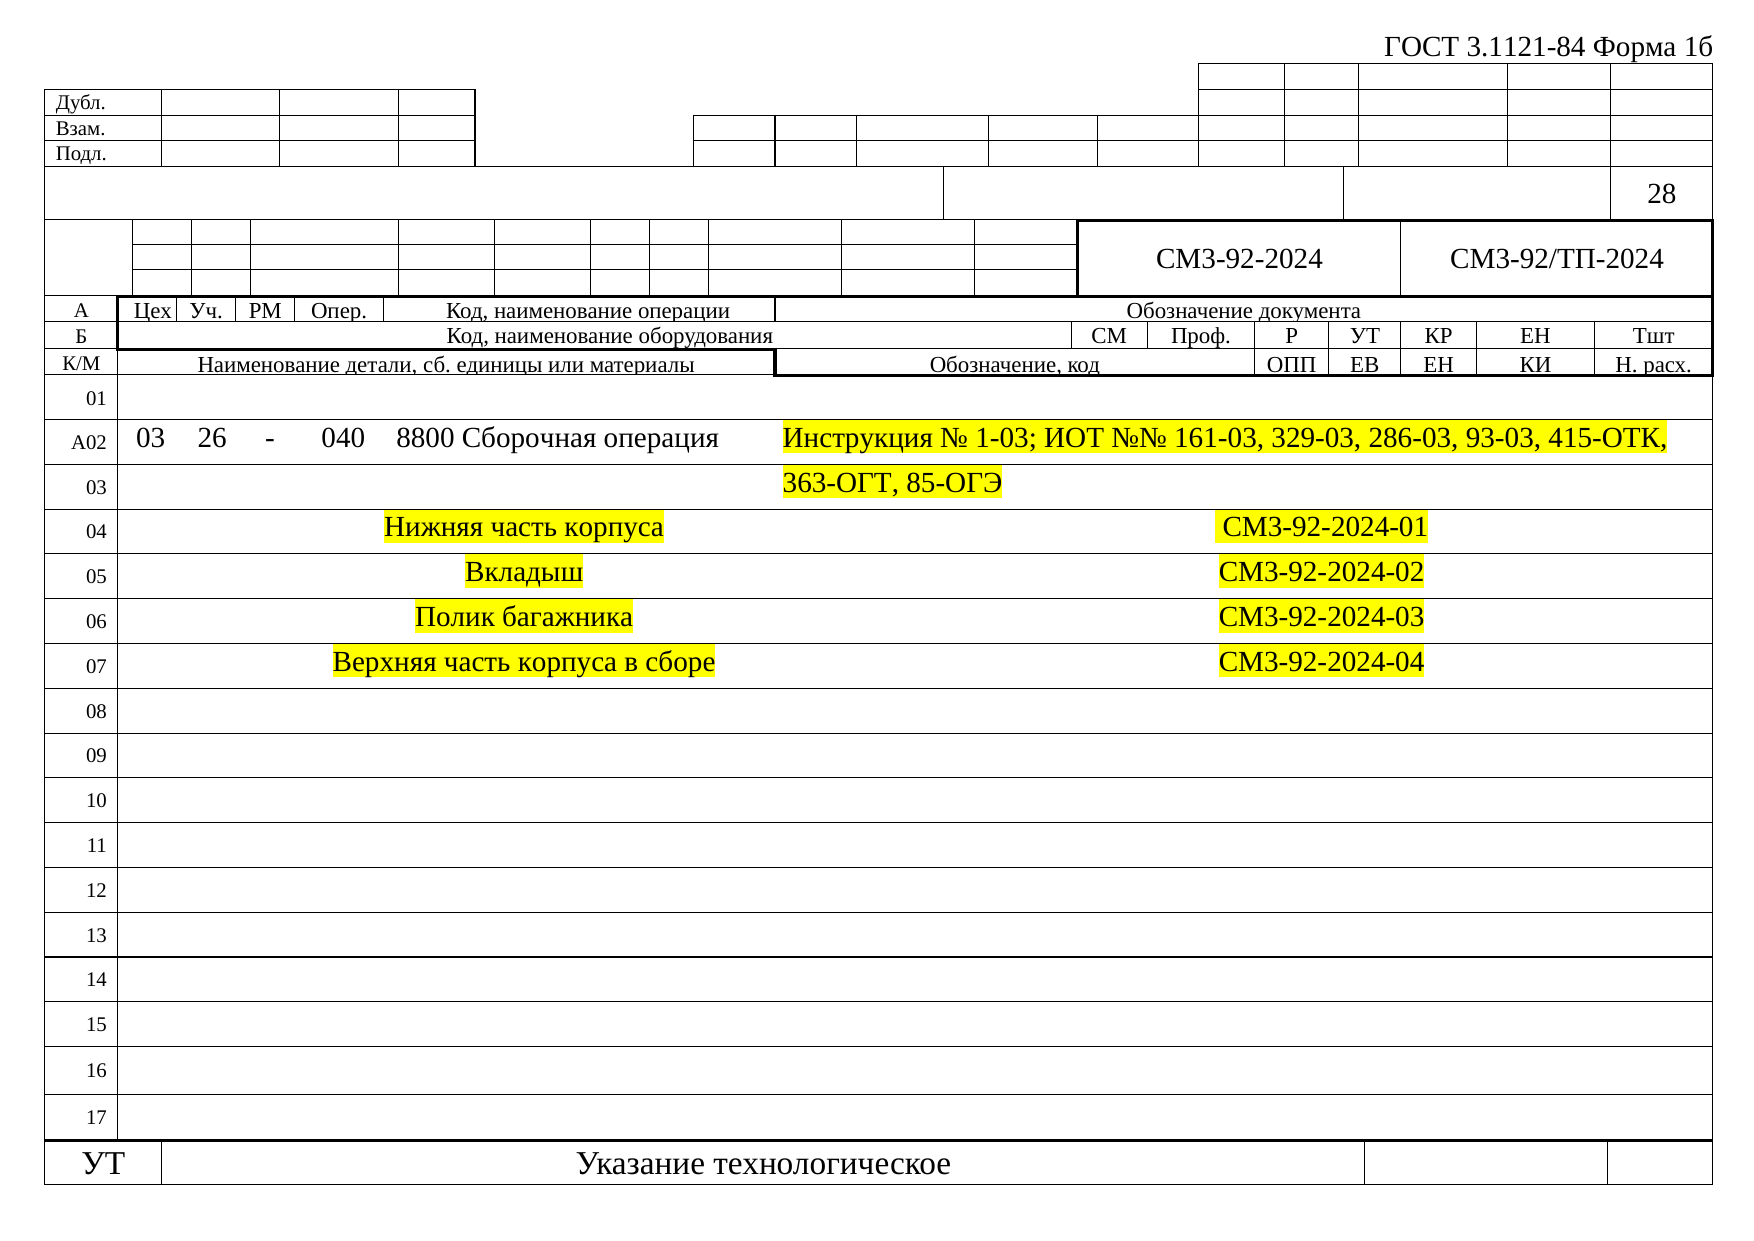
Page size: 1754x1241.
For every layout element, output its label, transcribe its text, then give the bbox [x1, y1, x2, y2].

table_cell [1098, 116, 1198, 140]
table_cell [930, 958, 1712, 1001]
table_cell Обозначение, код [777, 349, 1254, 374]
table_cell [399, 245, 494, 269]
table_cell [399, 141, 474, 166]
table_header [1359, 64, 1507, 89]
table_cell ЕВ [1329, 349, 1400, 374]
table_cell [842, 220, 974, 244]
table_cell [1285, 116, 1358, 140]
table_cell 26 [183, 420, 241, 464]
table_cell 03 [45, 465, 117, 508]
table_cell 11 [45, 823, 117, 867]
table_cell Код, наименование операции [384, 298, 774, 321]
table_cell Нижняя часть корпуса [118, 510, 930, 553]
table_cell Р [1255, 322, 1328, 348]
table_cell 03 [118, 420, 183, 464]
table_cell [1199, 141, 1284, 166]
table_cell [118, 1095, 1712, 1139]
table_cell Указание технологическое [162, 1142, 1364, 1183]
table_cell А [45, 296, 116, 321]
table_cell [118, 823, 930, 867]
table_cell ОПП [1255, 349, 1328, 374]
table_cell Н. расх. [1595, 349, 1711, 374]
table_cell 06 [45, 599, 117, 643]
table_cell [280, 90, 398, 114]
table_cell А02 [45, 420, 117, 464]
table_cell Полик багажника [118, 599, 930, 643]
table_cell [1285, 90, 1358, 114]
table_cell [251, 220, 398, 244]
table_cell СМ3-92-2024-04 [930, 644, 1712, 688]
table_cell 363-ОГТ, 85-ОГЭ [781, 465, 1712, 508]
table_cell 8800 Сборочная операция [388, 420, 781, 464]
table_header [1285, 64, 1358, 89]
table_cell СМ3-92/ТП-2024 [1401, 222, 1711, 294]
table_cell 15 [45, 1002, 117, 1046]
table_cell 16 [45, 1047, 117, 1093]
table_cell [989, 89, 1098, 114]
table_cell [944, 167, 1343, 219]
table_cell [1611, 116, 1712, 140]
table_cell [709, 220, 841, 244]
table_cell 13 [45, 913, 117, 956]
table_cell - [241, 420, 298, 464]
table_cell [1098, 89, 1198, 114]
table_cell Инструкция № 1-03; ИОТ №№ 161-03, 329-03, 286-03, 93-03, 415-ОТК, [781, 420, 1712, 464]
table_cell [650, 220, 708, 244]
table_cell [118, 689, 930, 732]
table_cell [989, 141, 1097, 166]
table_header [1508, 64, 1610, 89]
table_cell [1359, 90, 1507, 114]
table_cell [495, 245, 590, 269]
table_cell 08 [45, 689, 117, 732]
table_cell Уч. [177, 298, 235, 321]
table_cell [856, 89, 989, 114]
table_cell [1359, 141, 1507, 166]
table_cell [857, 116, 988, 140]
table_cell УТ [1329, 322, 1400, 348]
table_cell [495, 220, 590, 244]
table_cell [694, 116, 774, 140]
table_cell К/М [45, 349, 117, 374]
table_cell 12 [45, 868, 117, 912]
table_cell [495, 270, 590, 294]
table_cell [650, 270, 708, 294]
table_cell [1199, 116, 1284, 140]
table_cell [118, 913, 930, 956]
table_cell [118, 465, 781, 508]
table_cell [709, 270, 841, 294]
table_cell [118, 375, 1712, 419]
table_cell ЕН [1477, 322, 1594, 348]
table_cell [591, 220, 649, 244]
table_cell [45, 220, 132, 294]
table_cell Цех [119, 298, 176, 321]
table_cell [776, 116, 856, 140]
table_cell [399, 90, 474, 114]
table_cell [650, 245, 708, 269]
table_cell [930, 823, 1712, 867]
table_cell [709, 245, 841, 269]
table_cell [975, 270, 1076, 294]
table_cell [857, 141, 988, 166]
table_cell [591, 245, 649, 269]
table_cell [399, 220, 494, 244]
table_cell 17 [45, 1095, 117, 1139]
table_cell 09 [45, 734, 117, 777]
table_cell [118, 1002, 930, 1046]
text ГОСТ 3.1121-84 Форма 1б [74, 29, 1713, 63]
table_cell [842, 270, 974, 294]
table_cell СМ3-92-2024-01 [930, 510, 1712, 553]
table_cell [1098, 141, 1198, 166]
table_cell [1611, 90, 1712, 114]
table_cell Б [45, 322, 116, 348]
table_cell 040 [299, 420, 388, 464]
table_cell Дубл. [45, 90, 161, 114]
table_cell [162, 141, 279, 166]
table_cell [118, 734, 930, 777]
table_cell 07 [45, 644, 117, 688]
table_cell Верхняя часть корпуса в сборе [118, 644, 930, 688]
table_cell [930, 913, 1712, 956]
table_cell [118, 868, 930, 912]
table_cell Опер. [295, 298, 383, 321]
table_cell [930, 689, 1712, 732]
table_cell [280, 116, 398, 140]
table_cell [476, 115, 693, 166]
table_cell Вкладыш [118, 554, 930, 598]
table_cell Подл. [45, 141, 161, 166]
table_cell [1611, 141, 1712, 166]
table_cell СМ3-92-2024 [1079, 222, 1400, 294]
table_cell [1365, 1142, 1607, 1183]
table_cell КИ [1477, 349, 1594, 374]
table_cell Взам. [45, 116, 161, 140]
table_cell Код, наименование оборудования [119, 322, 1071, 348]
table_cell [930, 868, 1712, 912]
table_cell [1508, 90, 1610, 114]
table_header [1611, 64, 1712, 89]
table_cell Тшт [1595, 322, 1711, 348]
table_cell ЕН [1401, 349, 1476, 374]
table_cell [192, 270, 250, 294]
table_cell [1199, 90, 1284, 114]
table_cell СМ3-92-2024-03 [930, 599, 1712, 643]
table_cell [975, 220, 1076, 244]
table_cell [930, 734, 1712, 777]
table_cell [591, 270, 649, 294]
table_cell 01 [45, 375, 117, 419]
table_cell УТ [45, 1142, 161, 1183]
table_cell [776, 141, 856, 166]
table_cell [1508, 116, 1610, 140]
table_cell 14 [45, 958, 117, 1001]
table_cell [399, 270, 494, 294]
table_cell [280, 141, 398, 166]
table_cell КР [1401, 322, 1476, 348]
table_cell Проф. [1148, 322, 1254, 348]
table_cell [251, 270, 398, 294]
table_cell [1285, 141, 1358, 166]
table_cell 28 [1611, 167, 1712, 219]
table_cell [989, 116, 1097, 140]
table_cell [930, 778, 1712, 822]
table_cell [1508, 141, 1610, 166]
table_cell [133, 220, 191, 244]
table_cell Обозначение документа [776, 298, 1711, 321]
table_cell [118, 778, 930, 822]
table_cell [975, 245, 1076, 269]
table_cell [476, 89, 694, 114]
table_cell [118, 1047, 1712, 1093]
table_cell [399, 116, 474, 140]
table_header [1199, 64, 1284, 89]
table_cell [1608, 1142, 1712, 1183]
table_cell [1359, 116, 1507, 140]
table_header [44, 63, 1198, 89]
table_cell Наименование детали, сб. единицы или материалы [118, 351, 773, 374]
table_cell [930, 1002, 1712, 1046]
table_cell [133, 245, 191, 269]
table_cell [192, 220, 250, 244]
table_cell [45, 167, 943, 219]
table_cell [842, 245, 974, 269]
table_cell СМ [1072, 322, 1147, 348]
table_cell [162, 90, 279, 114]
table_cell [694, 141, 774, 166]
table_cell [118, 958, 930, 1001]
table_cell [251, 245, 398, 269]
table_cell [162, 116, 279, 140]
table_cell 05 [45, 554, 117, 598]
table_cell СМ3-92-2024-02 [930, 554, 1712, 598]
table_cell [694, 89, 856, 114]
table_cell 04 [45, 510, 117, 553]
table_cell РМ [236, 298, 294, 321]
table_cell [192, 245, 250, 269]
table_cell [1344, 167, 1610, 219]
table_cell [133, 270, 191, 294]
table_cell 10 [45, 778, 117, 822]
